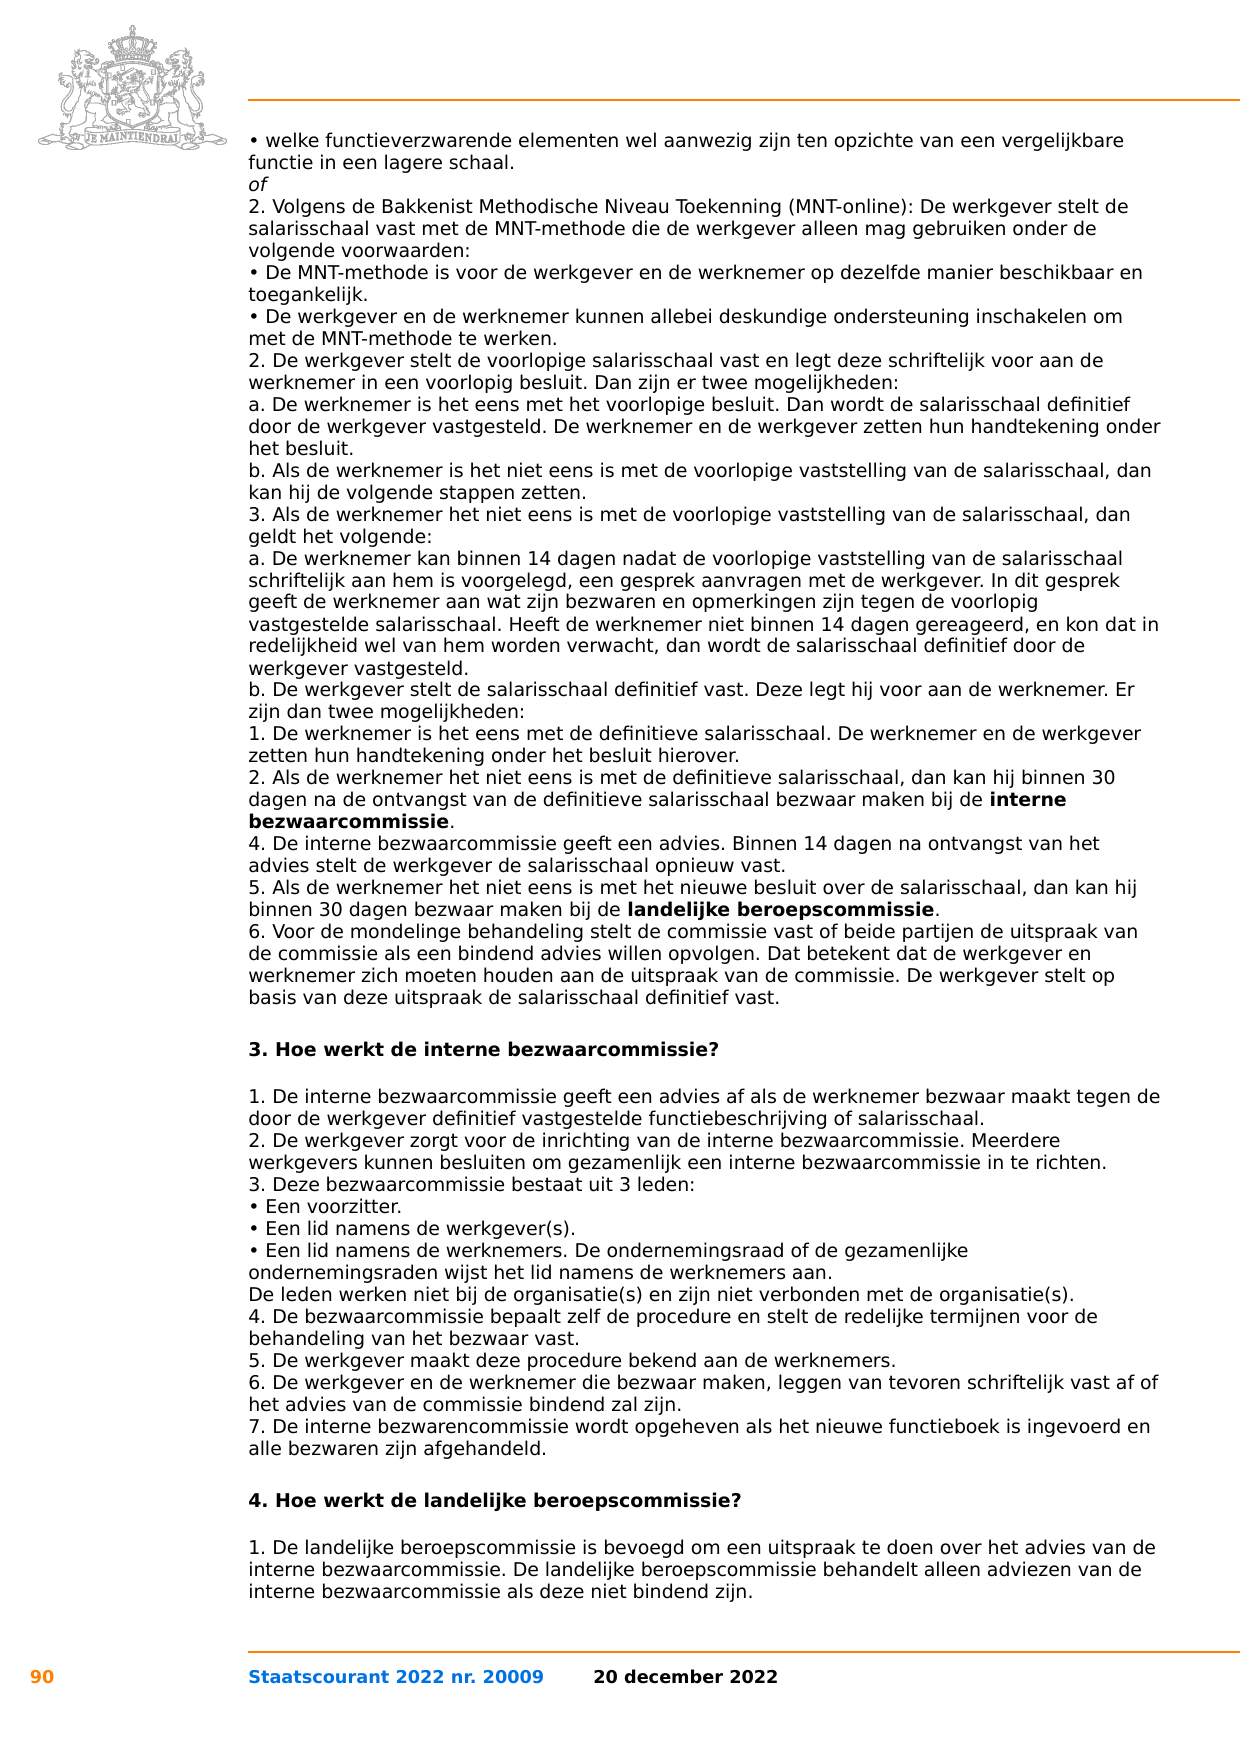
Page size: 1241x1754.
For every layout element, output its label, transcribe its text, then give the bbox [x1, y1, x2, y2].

subtitle 4. Hoe werkt de landelijke beroepscommissie? [248, 1490, 1163, 1512]
text • Een lid namens de werkgever(s). [248, 1218, 1163, 1240]
text 1. De landelijke beroepscommissie is bevoegd om een uitspraak te doen over het advies van de interne bezwaarcommissie. De landelijke beroepscommissie behandelt alleen adviezen van de interne bezwaarcommissie als deze niet bindend zijn. [248, 1537, 1163, 1603]
text • Een lid namens de werknemers. De ondernemingsraad of de gezamenlijke ondernemingsraden wijst het lid namens de werknemers aan. [248, 1240, 1163, 1284]
text 2. De werkgever stelt de voorlopige salarisschaal vast en legt deze schriftelijk voor aan de werknemer in een voorlopig besluit. Dan zijn er twee mogelijkheden: [248, 350, 1163, 394]
text De leden werken niet bij de organisatie(s) en zijn niet verbonden met de organisatie(s). [248, 1284, 1163, 1306]
text of [248, 174, 1163, 196]
text 1. De werknemer is het eens met de definitieve salarisschaal. De werknemer en de werkgever zetten hun handtekening onder het besluit hierover. [248, 723, 1163, 767]
text 7. De interne bezwarencommissie wordt opgeheven als het nieuwe functieboek is ingevoerd en alle bezwaren zijn afgehandeld. [248, 1416, 1163, 1460]
text 3. Deze bezwaarcommissie bestaat uit 3 leden: [248, 1174, 1163, 1196]
picture [38, 25, 227, 150]
text b. Als de werknemer is het niet eens is met de voorlopige vaststelling van de salarisschaal, dan kan hij de volgende stappen zetten. [248, 459, 1163, 503]
text • Een voorzitter. [248, 1196, 1163, 1218]
text b. De werkgever stelt de salarisschaal definitief vast. Deze legt hij voor aan de werknemer. Er zijn dan twee mogelijkheden: [248, 679, 1163, 723]
text 6. Voor de mondelinge behandeling stelt de commissie vast of beide partijen de uitspraak van de commissie als een bindend advies willen opvolgen. Dat betekent dat de werkgever en werknemer zich moeten houden aan de uitspraak van de commissie. De werkgever stelt op basis van deze uitspraak de salarisschaal definitief vast. [248, 921, 1163, 1009]
text 4. De interne bezwaarcommissie geeft een advies. Binnen 14 dagen na ontvangst van het advies stelt de werkgever de salarisschaal opnieuw vast. [248, 833, 1163, 877]
text 2. Als de werknemer het niet eens is met de definitieve salarisschaal, dan kan hij binnen 30 dagen na de ontvangst van de definitieve salarisschaal bezwaar maken bij de interne bezwaarcommissie. [248, 767, 1163, 833]
text a. De werknemer kan binnen 14 dagen nadat de voorlopige vaststelling van de salarisschaal schriftelijk aan hem is voorgelegd, een gesprek aanvragen met de werkgever. In dit gesprek geeft de werknemer aan wat zijn bezwaren en opmerkingen zijn tegen de voorlopig vastgestelde salarisschaal. Heeft de werknemer niet binnen 14 dagen gereageerd, en kon dat in redelijkheid wel van hem worden verwacht, dan wordt de salarisschaal definitief door de werkgever vastgesteld. [248, 547, 1163, 679]
text 2. Volgens de Bakkenist Methodische Niveau Toekenning (MNT-online): De werkgever stelt de salarisschaal vast met de MNT-methode die de werkgever alleen mag gebruiken onder de volgende voorwaarden: [248, 196, 1163, 262]
text 3. Als de werknemer het niet eens is met de voorlopige vaststelling van de salarisschaal, dan geldt het volgende: [248, 503, 1163, 547]
text a. De werknemer is het eens met het voorlopige besluit. Dan wordt de salarisschaal definitief door de werkgever vastgesteld. De werknemer en de werkgever zetten hun handtekening onder het besluit. [248, 394, 1163, 459]
text • De werkgever en de werknemer kunnen allebei deskundige ondersteuning inschakelen om met de MNT-methode te werken. [248, 306, 1163, 350]
subtitle 3. Hoe werkt de interne bezwaarcommissie? [248, 1039, 1163, 1061]
text 6. De werkgever en de werknemer die bezwaar maken, leggen van tevoren schriftelijk vast af of het advies van de commissie bindend zal zijn. [248, 1372, 1163, 1416]
text • welke functieverzwarende elementen wel aanwezig zijn ten opzichte van een vergelijkbare functie in een lagere schaal. [248, 130, 1163, 174]
text 5. Als de werknemer het niet eens is met het nieuwe besluit over de salarisschaal, dan kan hij binnen 30 dagen bezwaar maken bij de landelijke beroepscommissie. [248, 877, 1163, 921]
text 4. De bezwaarcommissie bepaalt zelf de procedure en stelt de redelijke termijnen voor de behandeling van het bezwaar vast. [248, 1306, 1163, 1350]
text • De MNT-methode is voor de werkgever en de werknemer op dezelfde manier beschikbaar en toegankelijk. [248, 262, 1163, 306]
text 5. De werkgever maakt deze procedure bekend aan de werknemers. [248, 1350, 1163, 1372]
text 1. De interne bezwaarcommissie geeft een advies af als de werknemer bezwaar maakt tegen de door de werkgever definitief vastgestelde functiebeschrijving of salarisschaal. [248, 1086, 1163, 1130]
text 2. De werkgever zorgt voor de inrichting van de interne bezwaarcommissie. Meerdere werkgevers kunnen besluiten om gezamenlijk een interne bezwaarcommissie in te richten. [248, 1130, 1163, 1174]
